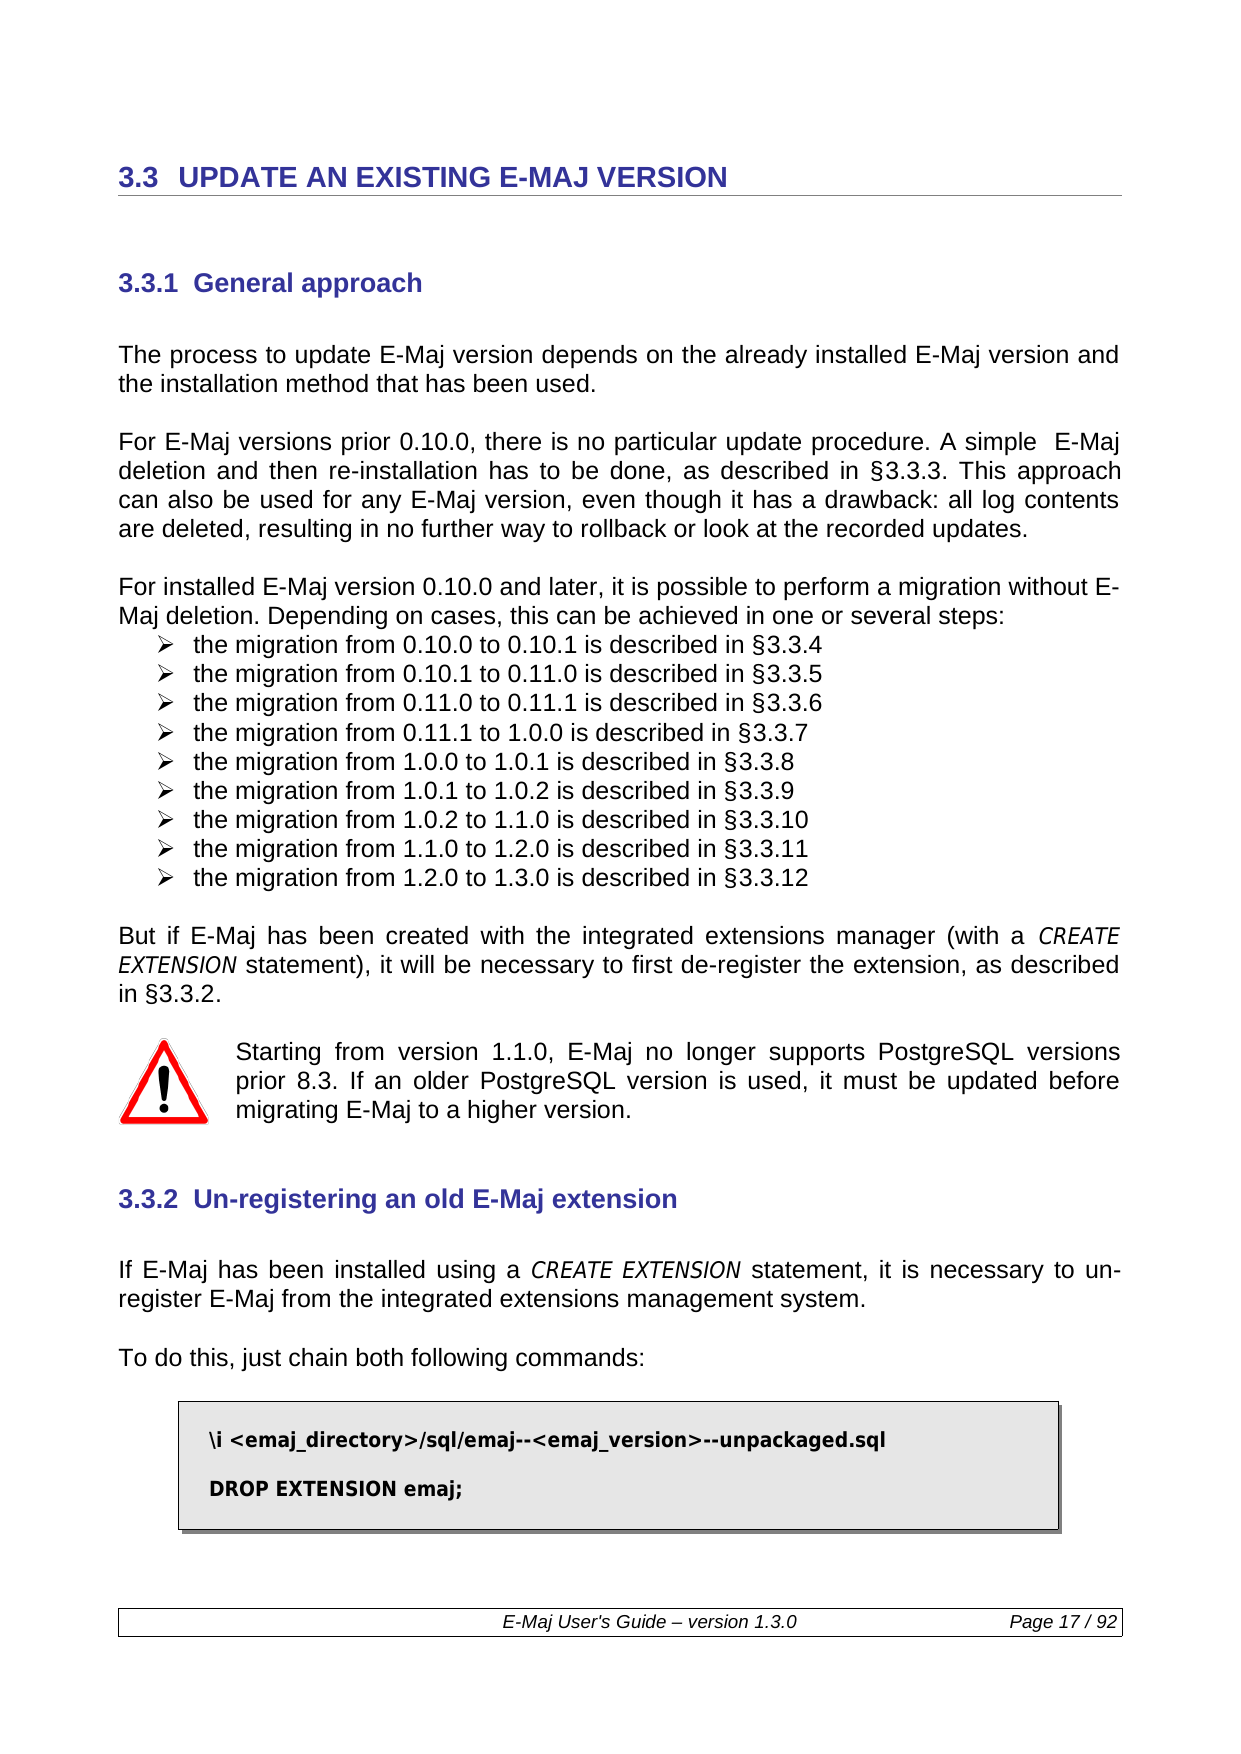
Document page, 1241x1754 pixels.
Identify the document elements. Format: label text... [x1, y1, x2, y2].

list the migration from 1.0.0 to 1.0.1 is described in §3.3.8 [156, 746, 1122, 776]
picture [118, 1038, 209, 1125]
list the migration from 0.10.0 to 0.10.1 is described in §3.3.4 [156, 630, 1122, 659]
subtitle General approach [118, 267, 1122, 298]
text The process to update E-Maj version depends on the already installed E-Maj version and the installation method that has been used. [118, 339, 1122, 398]
list the migration from 0.11.0 to 0.11.1 is described in §3.3.6 [156, 688, 1122, 717]
text For installed E-Maj version 0.10.0 and later, it is possible to perform a migration without E-Maj deletion. Depending on cases, this can be achieved in one or several steps: [118, 572, 1122, 630]
list the migration from 1.2.0 to 1.3.0 is described in §3.3.12 [156, 863, 1122, 892]
subtitle Update an existing E-Maj version [118, 160, 1122, 195]
text Starting from version 1.1.0, E-Maj no longer supports PostgreSQL versions prior 8.3. If an older PostgreSQL version is used, it must be updated before migrating E-Maj to a higher version. [235, 1037, 1122, 1124]
list the migration from 1.1.0 to 1.2.0 is described in §3.3.11 [156, 834, 1122, 863]
text For E-Maj versions prior 0.10.0, there is no particular update procedure. A simple E-Maj deletion and then re-installation has to be done, as described in §3.3.3. This approach can also be used for any E-Maj version, even though it has a drawback: all log contents are deleted, resulting in no further way to rollback or look at the recorded updates. [118, 427, 1122, 543]
list the migration from 1.0.1 to 1.0.2 is described in §3.3.9 [156, 776, 1122, 804]
subtitle Un-registering an old E-Maj extension [118, 1183, 1122, 1214]
list the migration from 0.10.1 to 0.11.0 is described in §3.3.5 [156, 659, 1122, 688]
text To do this, just chain both following commands: [118, 1342, 1122, 1371]
text But if E-Maj has been created with the integrated extensions manager (with a CREATE EXTENSION statement), it will be necessary to first de-register the extension, as described in §3.3.2. [118, 921, 1122, 1008]
text If E-Maj has been installed using a CREATE EXTENSION statement, it is necessary to un-register E-Maj from the integrated extensions management system. [118, 1255, 1122, 1313]
text \i <emaj_directory>/sql/emaj--<emaj_version>--unpackaged.sql [179, 1425, 1058, 1449]
list the migration from 1.0.2 to 1.1.0 is described in §3.3.10 [156, 804, 1122, 834]
text DROP EXTENSION emaj; [179, 1474, 1058, 1498]
list the migration from 0.11.1 to 1.0.0 is described in §3.3.7 [156, 717, 1122, 746]
